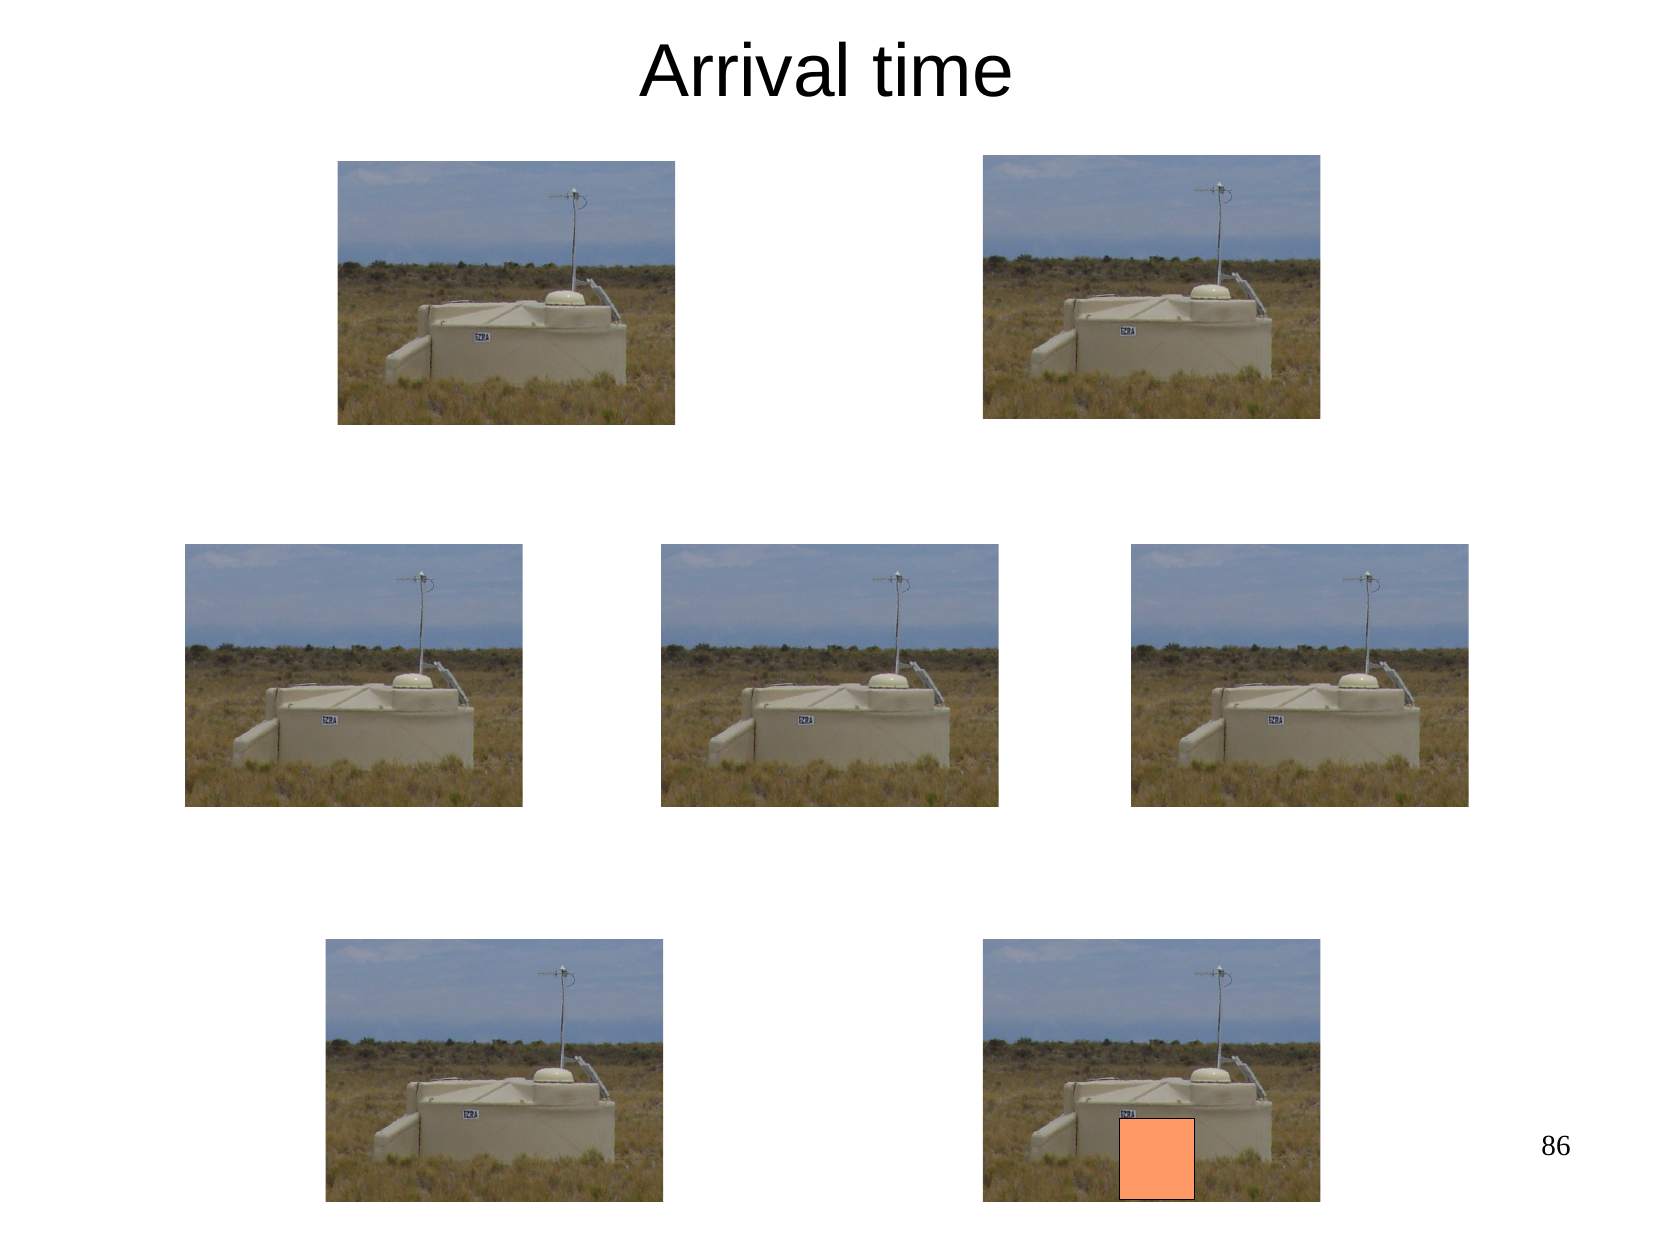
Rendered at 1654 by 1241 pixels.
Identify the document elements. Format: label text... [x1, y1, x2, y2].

picture [185, 544, 523, 807]
picture [982, 939, 1321, 1202]
picture [982, 167, 1321, 419]
picture [1131, 544, 1469, 807]
title Arrival time [82, 0, 1571, 167]
picture [661, 544, 999, 807]
picture [337, 167, 676, 425]
text_box [1119, 1118, 1195, 1200]
picture [325, 939, 664, 1202]
